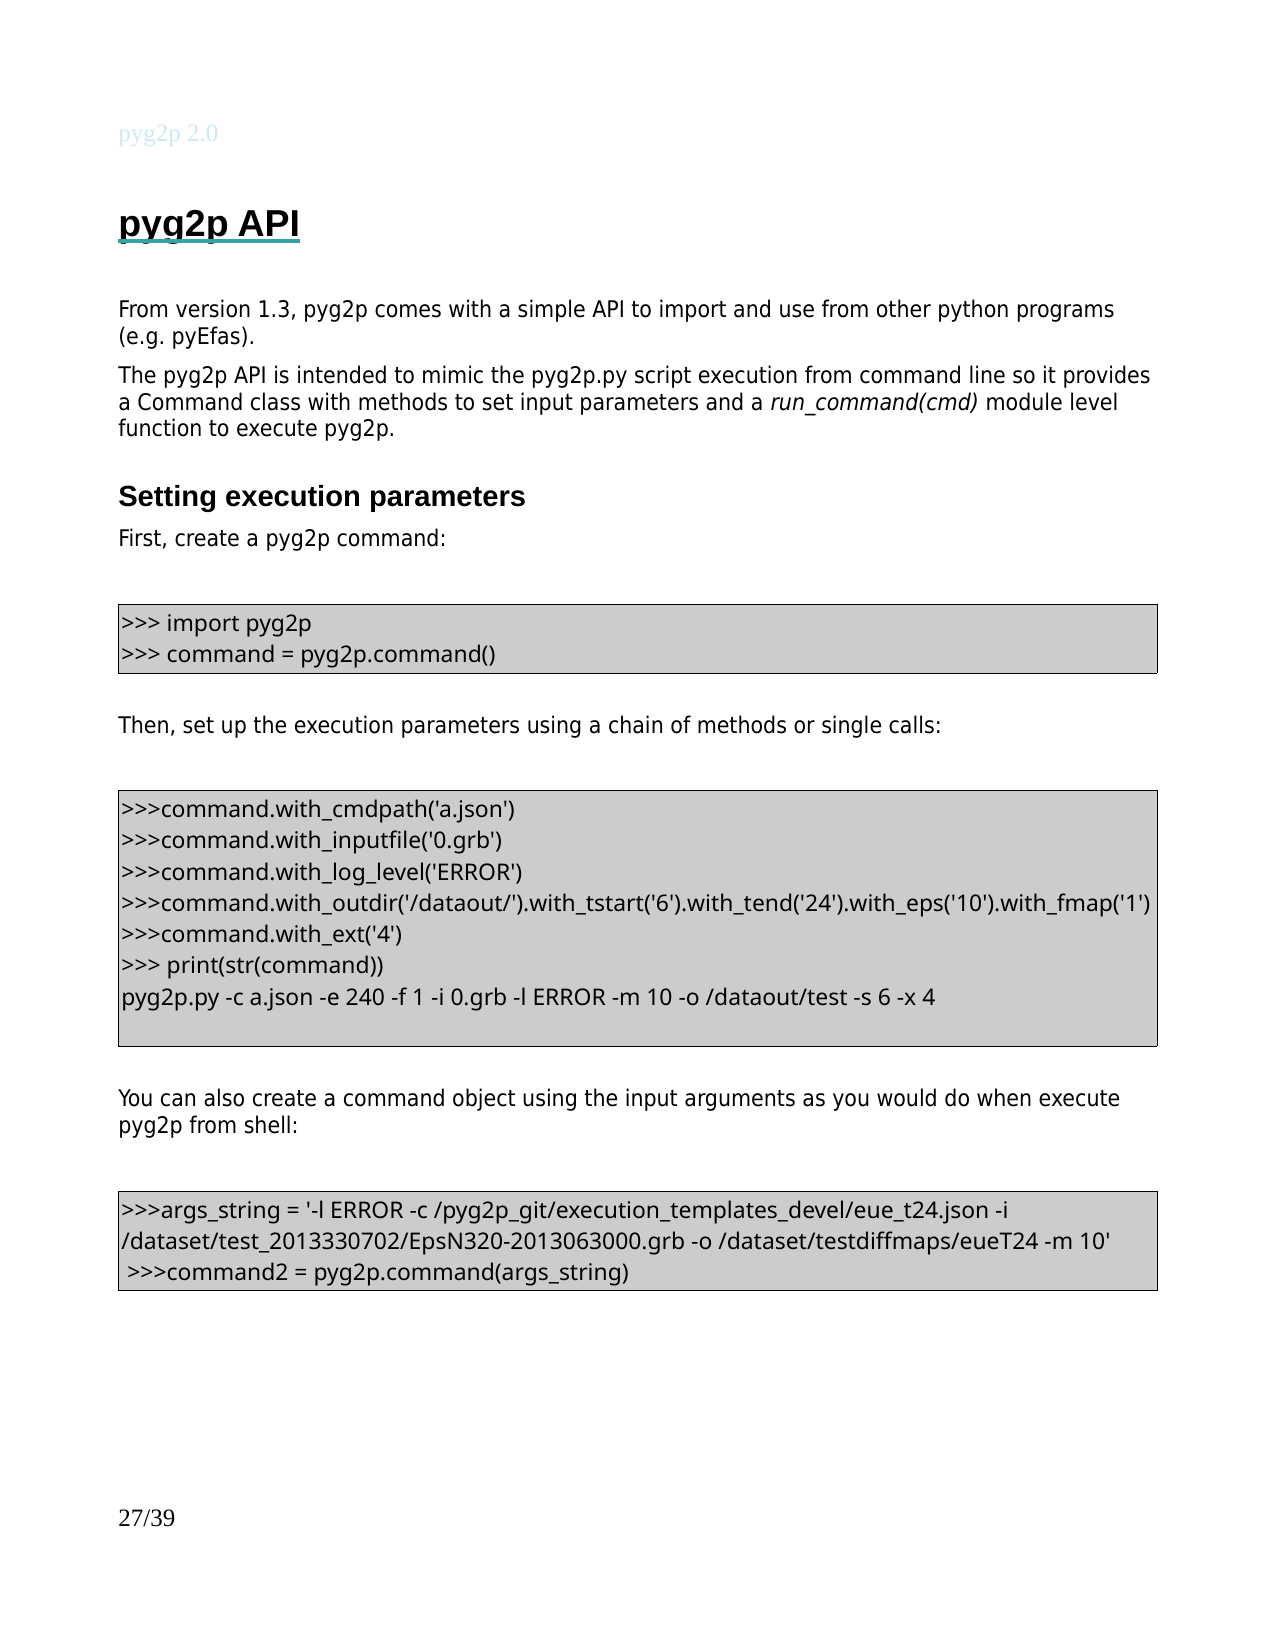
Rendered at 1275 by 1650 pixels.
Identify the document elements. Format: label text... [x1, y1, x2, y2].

text >>>command.with_cmdpath('a.json') [119, 791, 1157, 821]
text >>>command.with_log_level('ERROR') [119, 853, 1157, 884]
text pyg2p.py -c a.json -e 240 -f 1 -i 0.grb -l ERROR -m 10 -o /dataout/test -s 6 -x 4 [119, 978, 1157, 1009]
text >>> command = pyg2p.command() [119, 635, 1157, 673]
text >>>args_string = '-l ERROR -c /pyg2p_git/execution_templates_devel/eue_t24.json -i /dataset/test_2013330702/EpsN320-2013063000.grb -o /dataset/testdiffmaps/eueT24 -m 10' [119, 1192, 1157, 1253]
subtitle Setting execution parameters [118, 479, 1157, 513]
text Then, set up the execution parameters using a chain of methods or single calls: [118, 712, 1157, 738]
subtitle pyg2p API [118, 201, 1157, 244]
text >>> print(str(command)) [119, 946, 1157, 978]
text >>>command2 = pyg2p.command(args_string) [119, 1253, 1157, 1290]
text >>>command.with_ext('4') [119, 915, 1157, 946]
text From version 1.3, pyg2p comes with a simple API to import and use from other python programs (e.g. pyEfas). [118, 296, 1157, 349]
text First, create a pyg2p command: [118, 526, 1157, 552]
text >>>command.with_outdir('/dataout/').with_tstart('6').with_tend('24').with_eps('10').with_fmap('1') [119, 884, 1157, 915]
text >>> import pyg2p [119, 605, 1157, 635]
text You can also create a command object using the input arguments as you would do when execute pyg2p from shell: [118, 1086, 1157, 1139]
text >>>command.with_inputfile('0.grb') [119, 821, 1157, 853]
text The pyg2p API is intended to mimic the pyg2p.py script execution from command line so it provides a Command class with methods to set input parameters and a run_command(cmd) module level function to execute pyg2p. [118, 362, 1157, 442]
